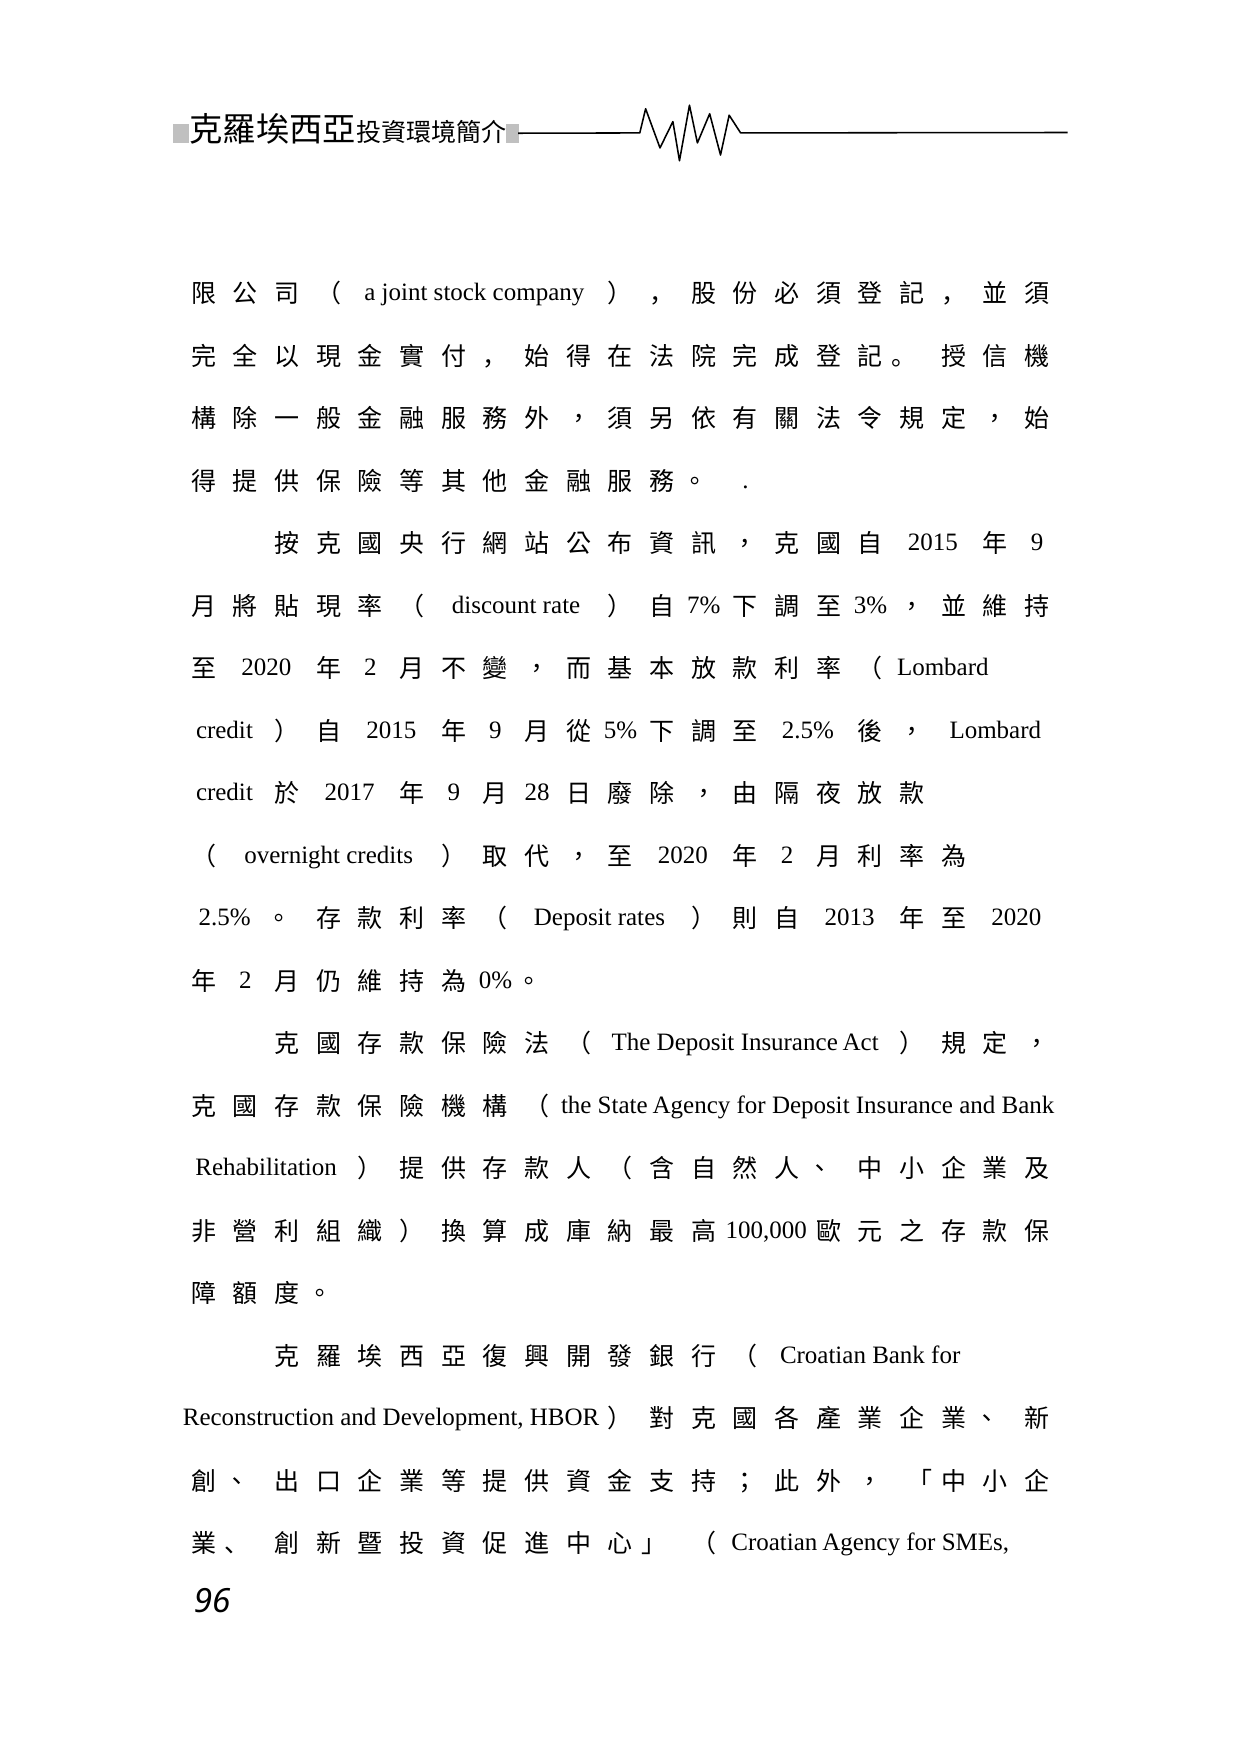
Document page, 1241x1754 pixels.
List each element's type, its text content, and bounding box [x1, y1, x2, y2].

text 按克國央行網站公布資訊，克國自2015年9月將貼現率（discount rate）自7%下調至3%，並維持至2020年2月不變，而基本放款利率（Lombard credit）自2015年9月從5%下調至2.5%後，Lombard credit於2017年9月28日廢除，由隔夜放款（overnight credits）取代，至2020年2月利率為2.5%。存款利率（Deposit rates）則自2013年至2020年2月仍維持為0%。 [183, 500, 1058, 1000]
text 限公司（a joint stock company），股份必須登記，並須完全以現金實付，始得在法院完成登記。授信機構除一般金融服務外，須另依有關法令規定，始得提供保險等其他金融服務。. [183, 250, 1058, 500]
text 克國存款保險法（The Deposit Insurance Act）規定，克國存款保險機構（the State Agency for Deposit Insurance and Bank Rehabilitation）提供存款人（含自然人、中小企業及非營利組織）換算成庫納最高100,000歐元之存款保障額度。 [183, 1000, 1058, 1313]
text 克羅埃西亞復興開發銀行（Croatian Bank for Reconstruction and Development, HBOR）對克國各產業企業、新創、出口企業等提供資金支持；此外，「中小企業、創新暨投資促進中心」（Croatian Agency for SMEs, [183, 1313, 1058, 1563]
